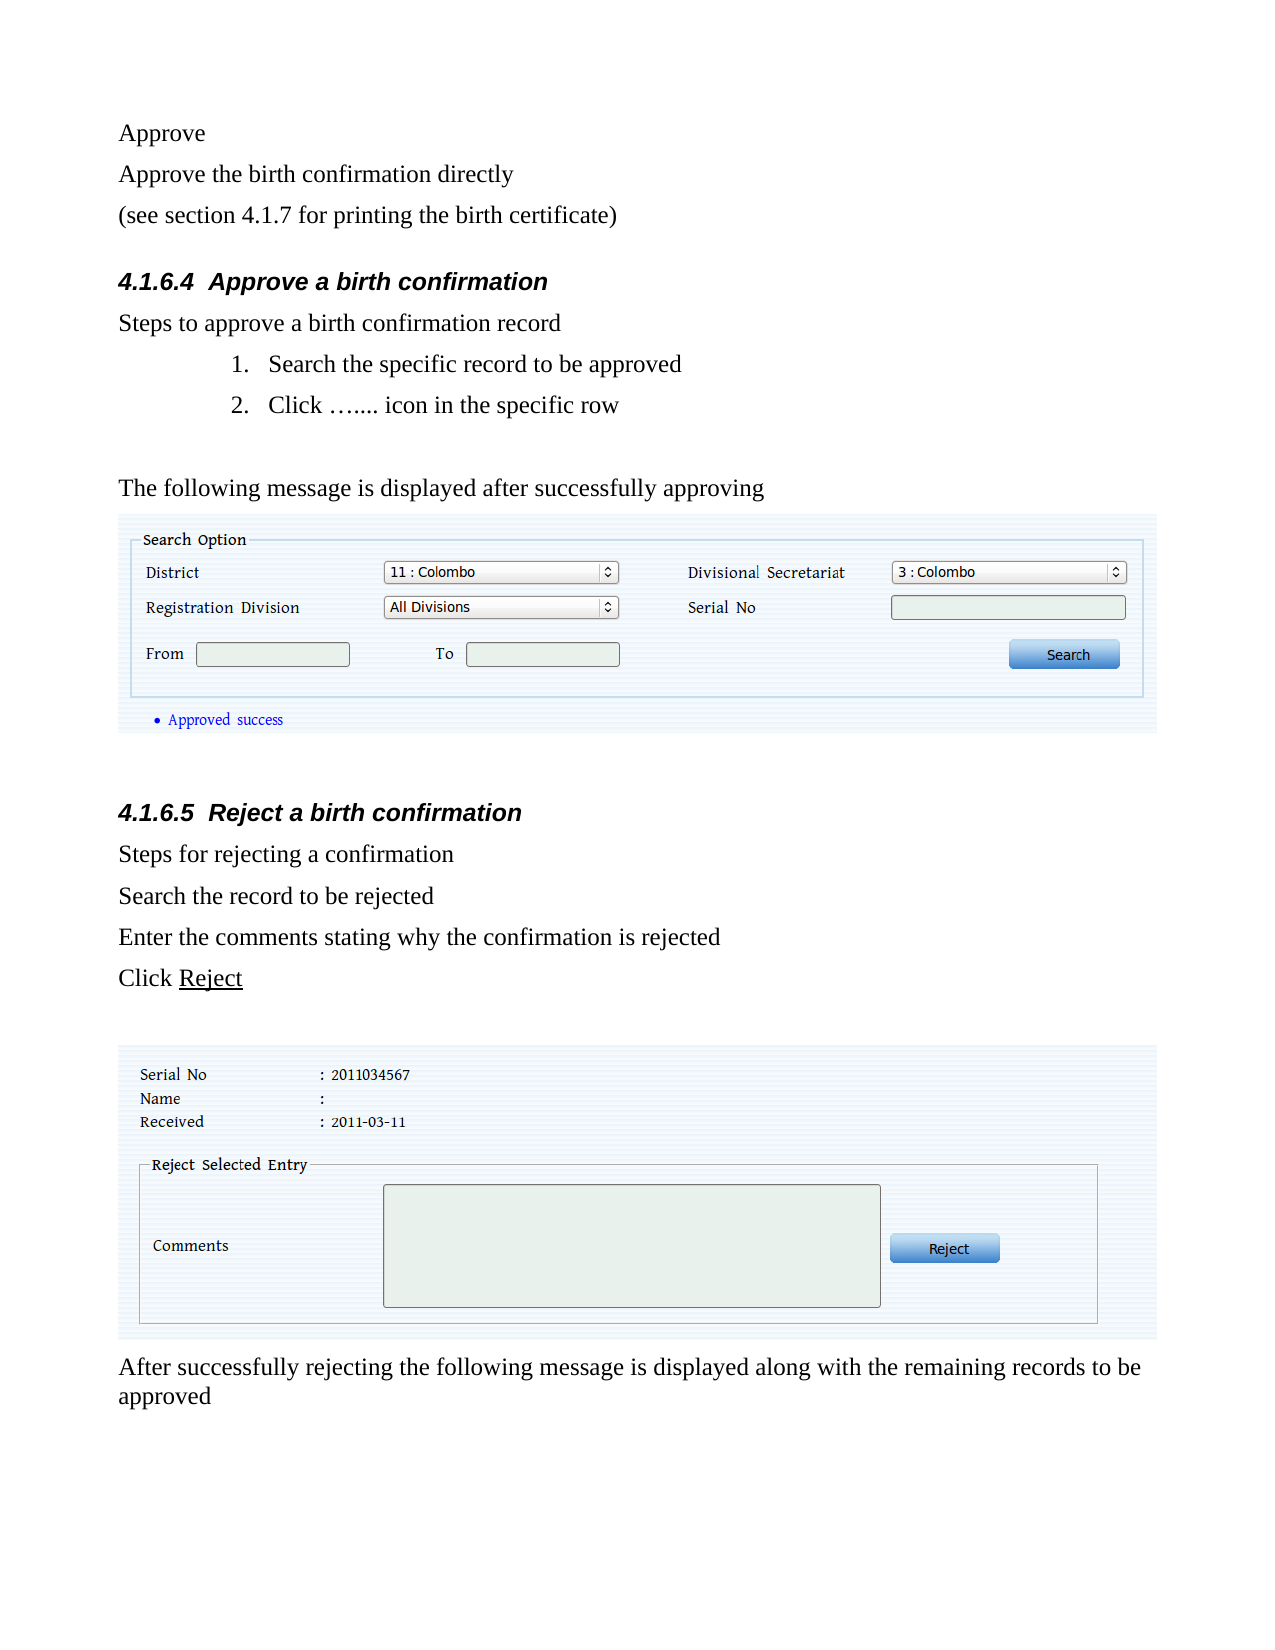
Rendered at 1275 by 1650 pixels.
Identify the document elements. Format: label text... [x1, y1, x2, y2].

text (see section 4.1.7 for printing the birth certificate) [118, 201, 1157, 229]
subtitle Approve a birth confirmation [118, 267, 1157, 295]
text Enter the comments stating why the confirmation is rejected [118, 922, 1157, 951]
picture [118, 514, 1157, 733]
picture [118, 1045, 1157, 1340]
text Search the record to be rejected [118, 881, 1157, 909]
text Steps for rejecting a confirmation [118, 839, 1157, 868]
text Steps to approve a birth confirmation record [118, 308, 1157, 337]
subtitle Reject a birth confirmation [118, 798, 1157, 827]
list Click ….... icon in the specific row [231, 390, 1157, 419]
list Search the specific record to be approved [231, 349, 1157, 378]
text Click Reject [118, 963, 1157, 992]
text The following message is displayed after successfully approving [118, 473, 1157, 502]
text After successfully rejecting the following message is displayed along with the remaining records to be approved [118, 1352, 1157, 1410]
text Approve the birth confirmation directly [118, 159, 1157, 188]
text Approve [118, 118, 1157, 147]
